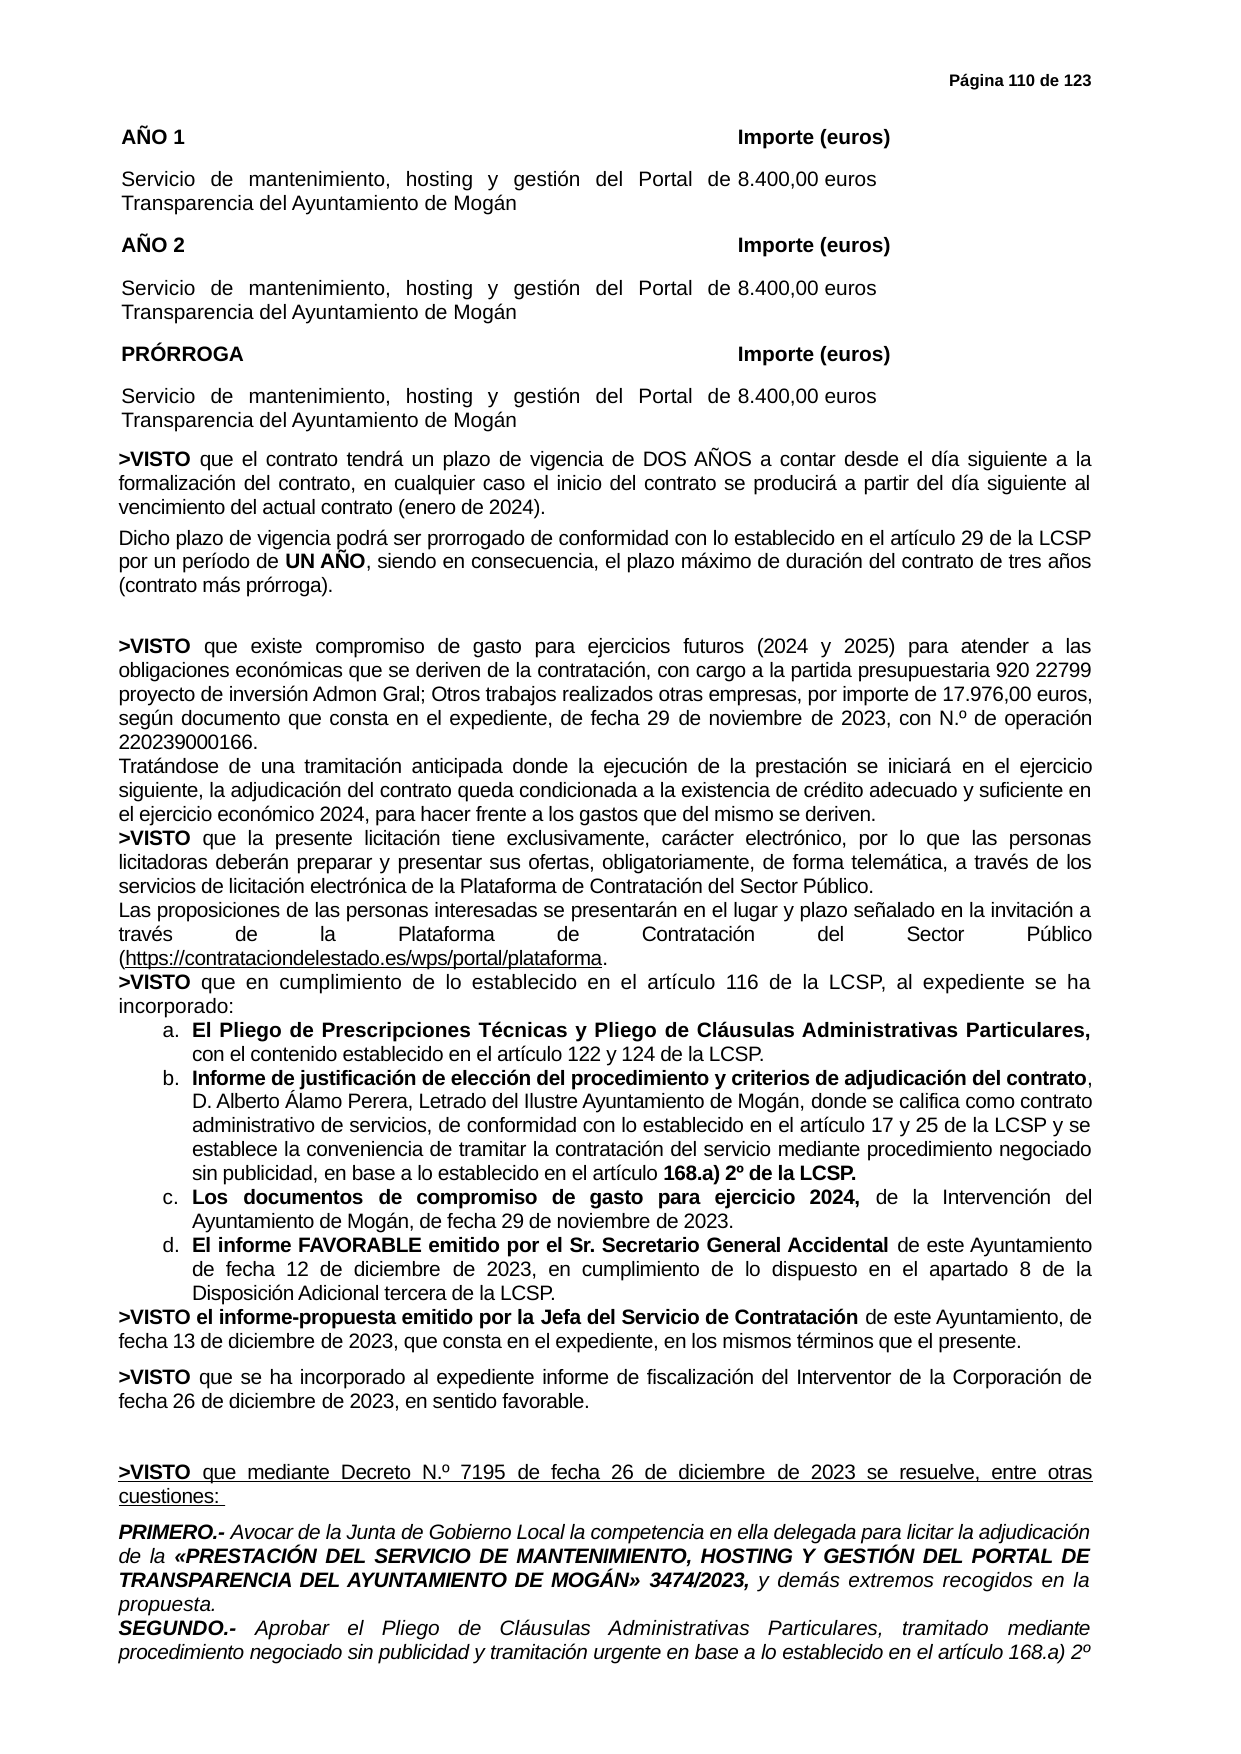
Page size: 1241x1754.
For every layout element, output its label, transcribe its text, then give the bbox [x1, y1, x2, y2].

text >VISTO que mediante Decreto N.º 7195 de fecha 26 de diciembre de 2023 se resuelve, entre otras [118, 1460, 1092, 1481]
text Dicho plazo de vigencia podrá ser prorrogado de conformidad con lo establecido en el artículo 29 de la LCSP por un período de UN AÑO, siendo en consecuencia, el plazo máximo de duración del contrato de tres años (contrato más prórroga). [118, 525, 1092, 597]
text >VISTO que en cumplimiento de lo establecido en el artículo 116 de la LCSP, al expediente se ha incorporado: [118, 969, 1092, 1017]
text Tratándose de una tramitación anticipada donde la ejecución de la prestación se iniciará en el ejercicio siguiente, la adjudicación del contrato queda condicionada a la existencia de crédito adecuado y suficiente en el ejercicio económico 2024, para hacer frente a los gastos que del mismo se deriven. [118, 754, 1092, 826]
text PRIMERO.- Avocar de la Junta de Gobierno Local la competencia en ella delegada para licitar la adjudicación de la «PRESTACIÓN DEL SERVICIO DE MANTENIMIENTO, HOSTING Y GESTIÓN DEL PORTAL DE TRANSPARENCIA DEL AYUNTAMIENTO DE MOGÁN» 3474/2023, y demás extremos recogidos en la propuesta. [118, 1520, 1092, 1616]
table_cell 8.400,00 euros [735, 164, 1092, 230]
text SEGUNDO.- Aprobar el Pliego de Cláusulas Administrativas Particulares, tramitado mediante procedimiento negociado sin publicidad y tramitación urgente en base a lo establecido en el artículo 168.a) 2º [118, 1616, 1092, 1663]
table_cell Servicio de mantenimiento, hosting y gestión del Portal de Transparencia del Ayuntamiento de Mogán [118, 381, 735, 447]
text >VISTO el informe-propuesta emitido por la Jefa del Servicio de Contratación de este Ayuntamiento, de fecha 13 de diciembre de 2023, que consta en el expediente, en los mismos términos que el presente. [118, 1305, 1092, 1353]
text cuestiones: [118, 1482, 1092, 1508]
list Los documentos de compromiso de gasto para ejercicio 2024, de la Intervención del Ayuntamiento de Mogán, de fecha 29 de noviembre de 2023. [162, 1185, 1092, 1233]
table_header AÑO 1 [118, 122, 735, 164]
table_cell 8.400,00 euros [735, 381, 1092, 447]
table_header PRÓRROGA [118, 339, 735, 381]
text >VISTO que existe compromiso de gasto para ejercicios futuros (2024 y 2025) para atender a las obligaciones económicas que se deriven de la contratación, con cargo a la partida presupuestaria 920 22799 proyecto de inversión Admon Gral; Otros trabajos realizados otras empresas, por importe de 17.976,00 euros, según documento que consta en el expediente, de fecha 29 de noviembre de 2023, con N.º de operación 220239000166. [118, 634, 1092, 754]
text >VISTO que el contrato tendrá un plazo de vigencia de DOS AÑOS a contar desde el día siguiente a la formalización del contrato, en cualquier caso el inicio del contrato se producirá a partir del día siguiente al vencimiento del actual contrato (enero de 2024). [118, 447, 1092, 519]
table_header Importe (euros) [735, 230, 1092, 273]
list El informe FAVORABLE emitido por el Sr. Secretario General Accidental de este Ayuntamiento de fecha 12 de diciembre de 2023, en cumplimiento de lo dispuesto en el apartado 8 de la Disposición Adicional tercera de la LCSP. [162, 1233, 1092, 1305]
text Las proposiciones de las personas interesadas se presentarán en el lugar y plazo señalado en la invitación a través de la Plataforma de Contratación del Sector Público (https://contrataciondelestado.es/wps/portal/plataforma. [118, 898, 1092, 969]
text >VISTO que se ha incorporado al expediente informe de fiscalización del Interventor de la Corporación de fecha 26 de diciembre de 2023, en sentido favorable. [118, 1365, 1092, 1413]
text >VISTO que la presente licitación tiene exclusivamente, carácter electrónico, por lo que las personas licitadoras deberán preparar y presentar sus ofertas, obligatoriamente, de forma telemática, a través de los servicios de licitación electrónica de la Plataforma de Contratación del Sector Público. [118, 826, 1092, 898]
list El Pliego de Prescripciones Técnicas y Pliego de Cláusulas Administrativas Particulares, con el contenido establecido en el artículo 122 y 124 de la LCSP. [162, 1017, 1092, 1065]
table_cell Servicio de mantenimiento, hosting y gestión del Portal de Transparencia del Ayuntamiento de Mogán [118, 164, 735, 230]
table_cell Servicio de mantenimiento, hosting y gestión del Portal de Transparencia del Ayuntamiento de Mogán [118, 273, 735, 339]
table_header Importe (euros) [735, 339, 1092, 381]
table_header AÑO 2 [118, 230, 735, 273]
table_cell 8.400,00 euros [735, 273, 1092, 339]
table_header Importe (euros) [735, 122, 1092, 164]
list Informe de justificación de elección del procedimiento y criterios de adjudicación del contrato, D. Alberto Álamo Perera, Letrado del Ilustre Ayuntamiento de Mogán, donde se califica como contrato administrativo de servicios, de conformidad con lo establecido en el artículo 17 y 25 de la LCSP y se establece la conveniencia de tramitar la contratación del servicio mediante procedimiento negociado sin publicidad, en base a lo establecido en el artículo 168.a) 2º de la LCSP. [162, 1065, 1092, 1185]
